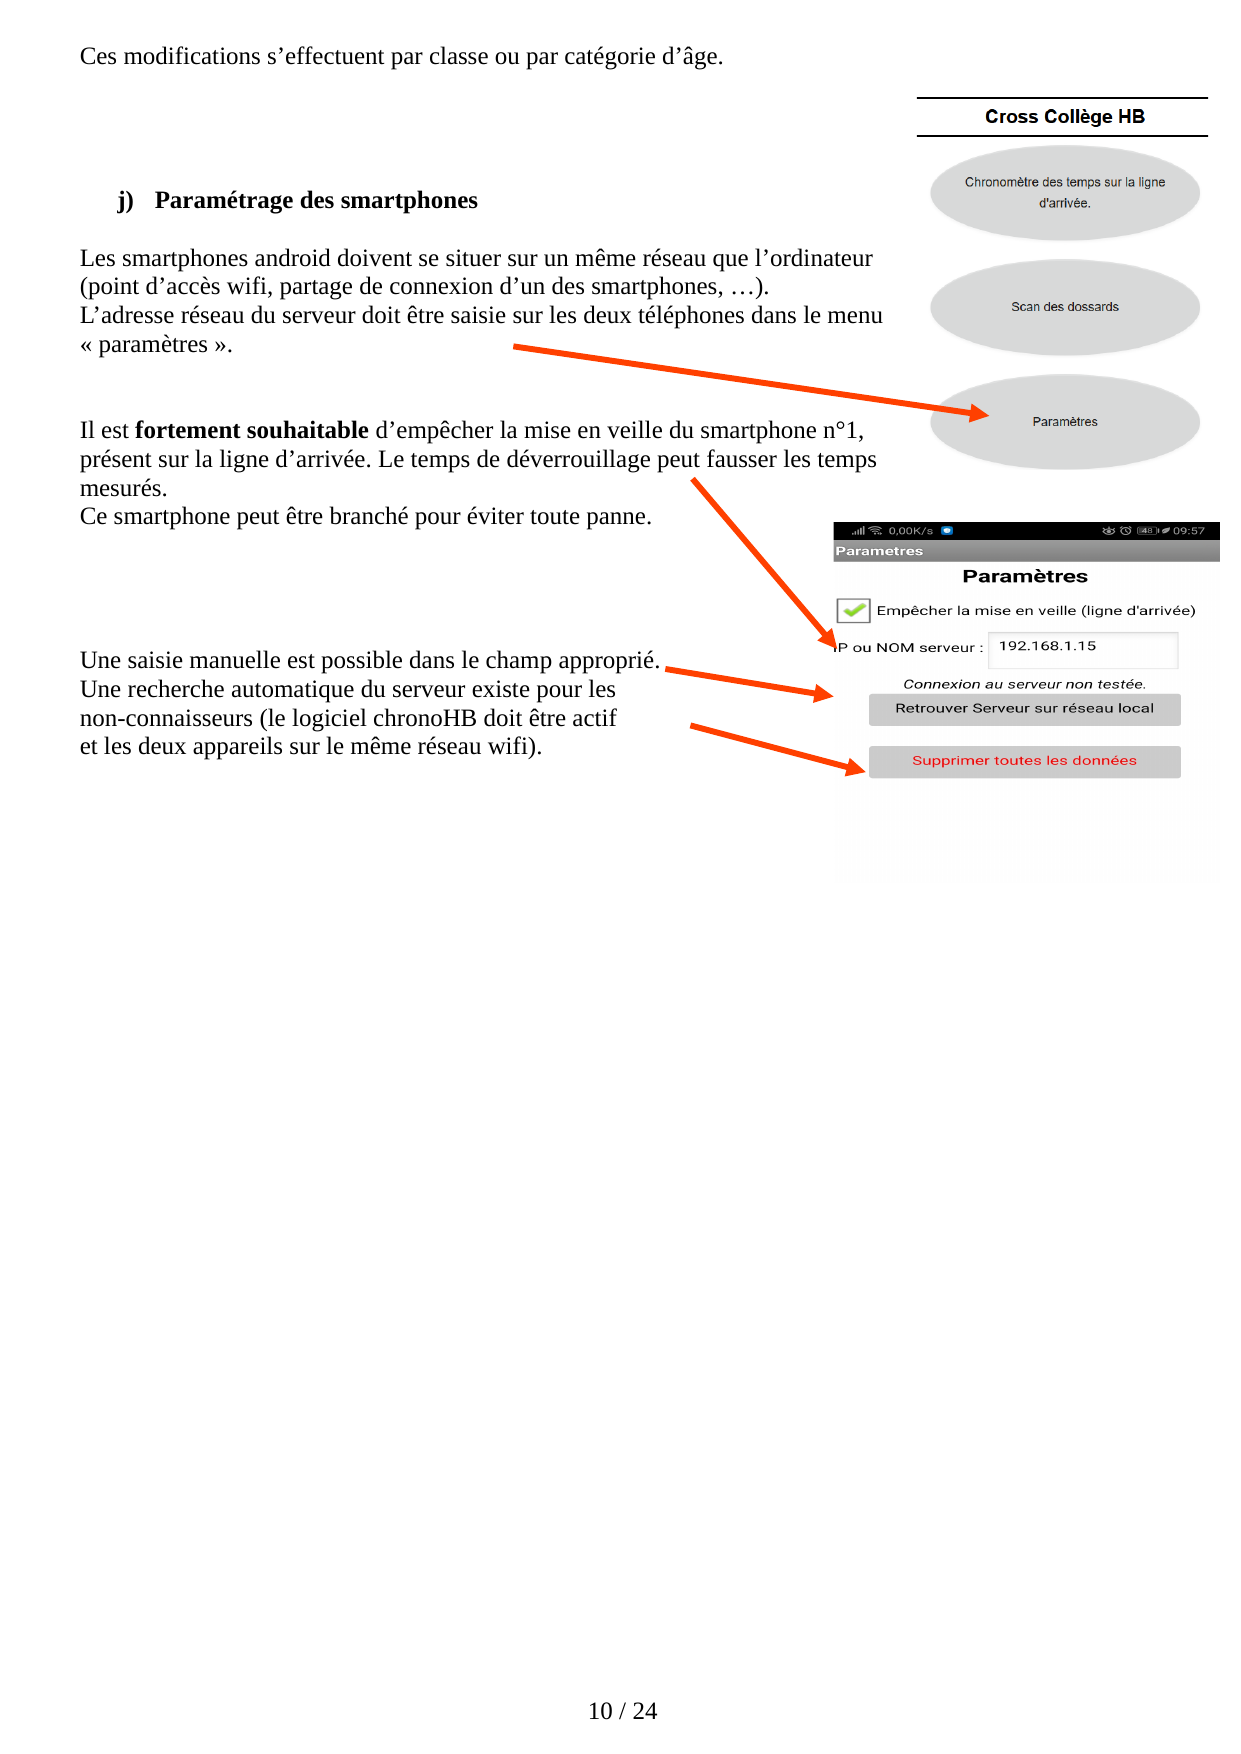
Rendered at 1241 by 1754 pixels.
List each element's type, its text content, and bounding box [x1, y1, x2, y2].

subtitle Paramétrage des smartphones [117, 185, 916, 214]
text [717, 501, 1165, 530]
text L’adresse réseau du serveur doit être saisie sur les deux téléphones dans le menu « paramètres ». [79, 300, 916, 358]
text Il est fortement souhaitable d’empêcher la mise en veille du smartphone n°1, présent sur la ligne d’arrivée. Le temps de déverrouillage peut fausser les temps mesurés. [79, 415, 1165, 501]
text Les smartphones android doivent se situer sur un même réseau que l’ordinateur (point d’accès wifi, partage de connexion d’un des smartphones, …). [79, 243, 916, 300]
text Ce smartphone peut être branché pour éviter toute panne. [79, 501, 731, 530]
text Une saisie manuelle est possible dans le champ approprié. [79, 645, 836, 674]
text Une recherche automatique du serveur existe pour les non-connaisseurs (le logiciel chronoHB doit être actif et les deux appareils sur le même réseau wifi). [79, 674, 836, 789]
picture [833, 522, 1220, 526]
picture [916, 97, 1209, 470]
text Ces modifications s’effectuent par classe ou par catégorie d’âge. [79, 41, 1165, 70]
